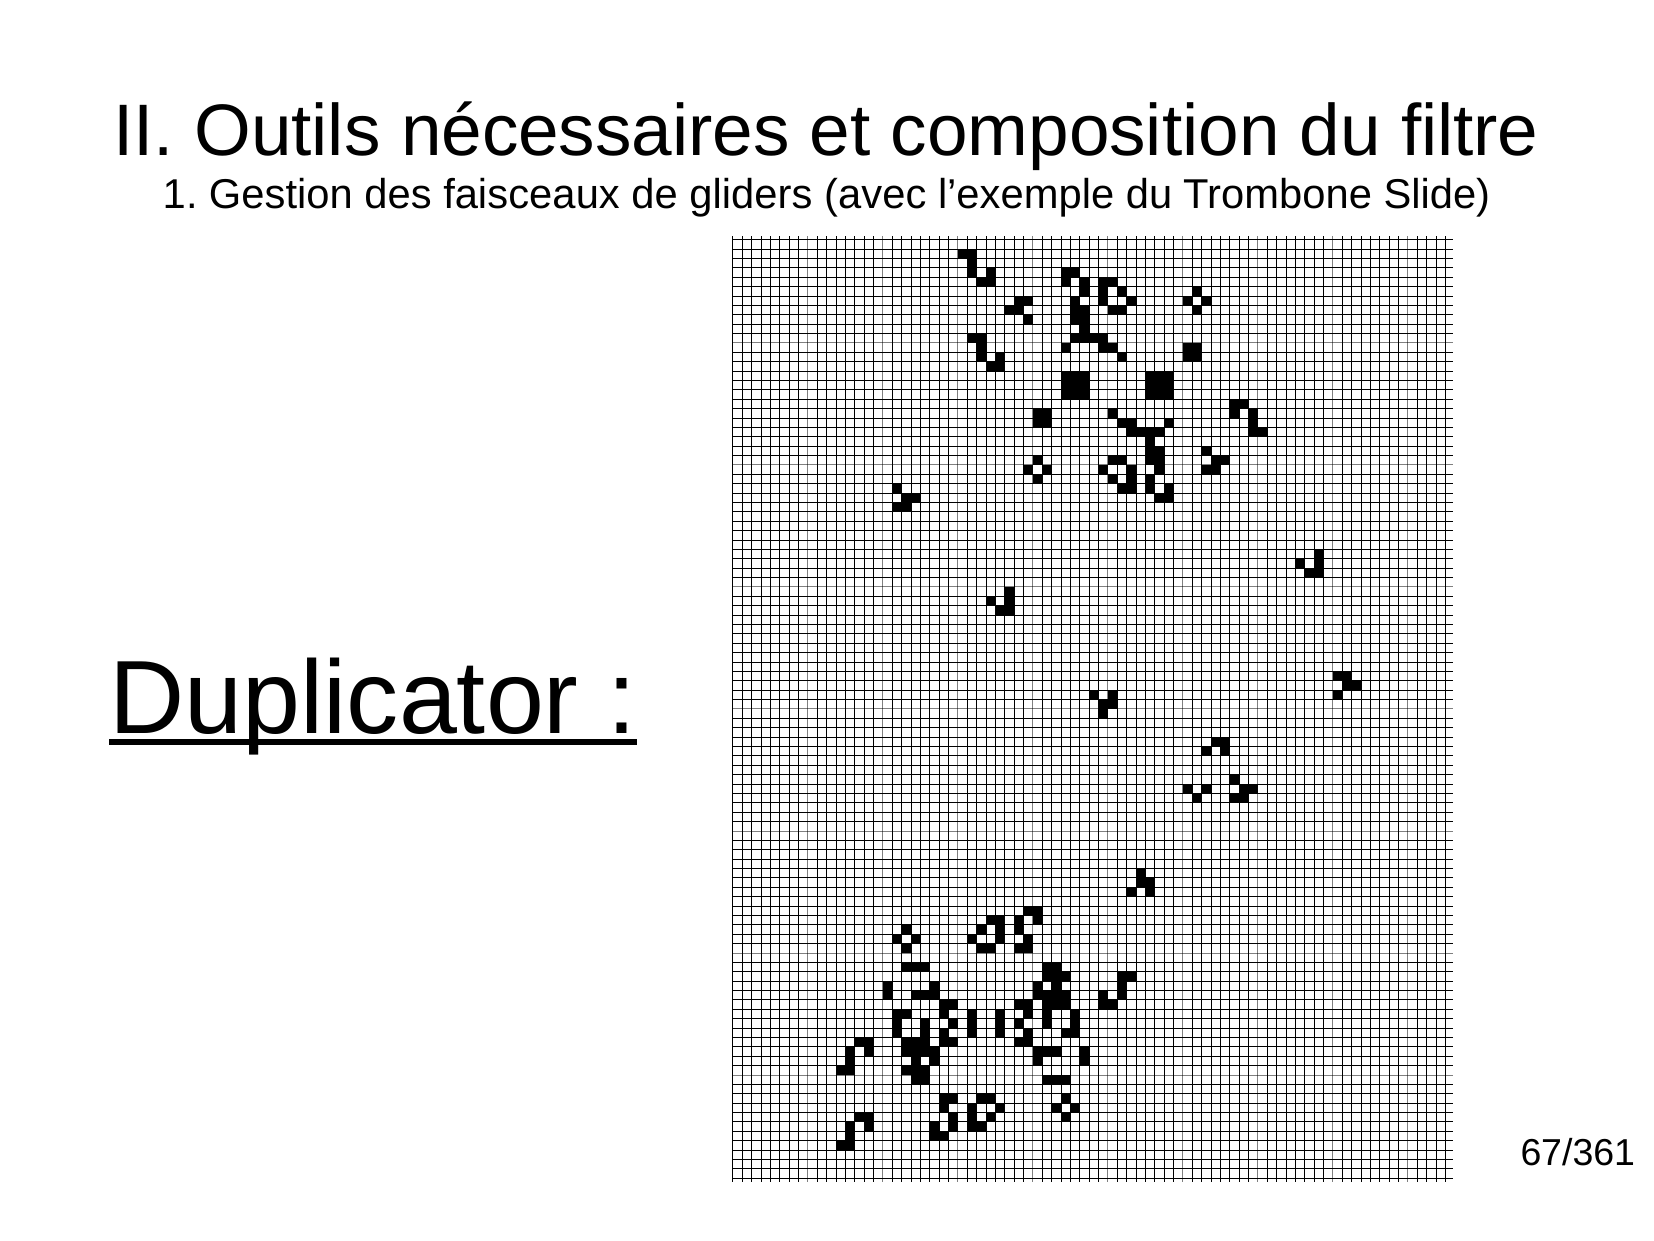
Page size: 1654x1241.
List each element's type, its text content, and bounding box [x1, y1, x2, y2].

picture [732, 236, 1453, 1182]
text_box <number>/361 [1505, 1124, 1654, 1182]
text_box Duplicator : [94, 631, 652, 763]
title II. Outils nécessaires et composition du filtre 1. Gestion des faisceaux de gliders (avec l’exemple du Trombone Slide) [82, 49, 1571, 257]
